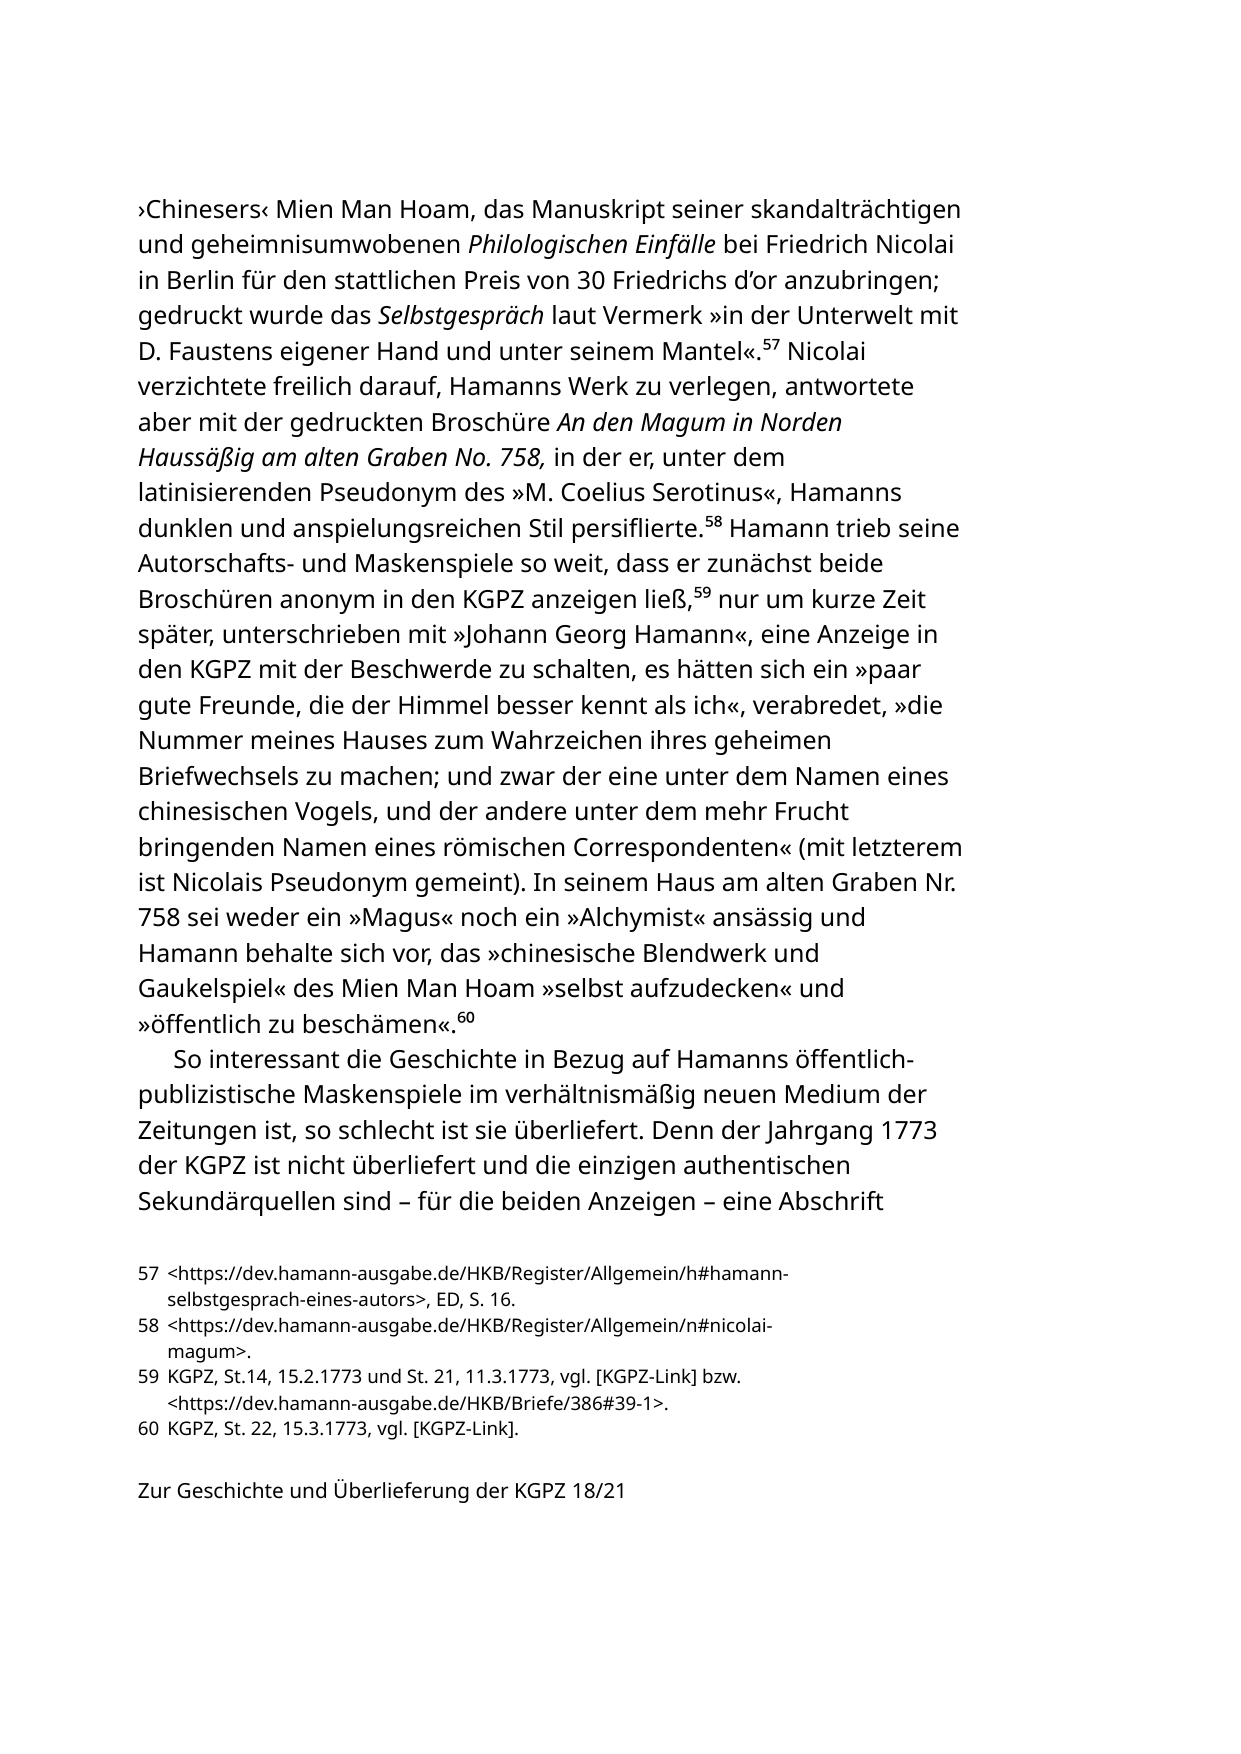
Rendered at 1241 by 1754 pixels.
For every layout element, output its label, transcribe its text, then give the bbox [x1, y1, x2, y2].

text <https://dev.hamann-ausgabe.de/HKB/Register/Allgemein/h#hamann-selbstgesprach-eines-autors>, ED, S. 16. [138, 1259, 846, 1311]
text KGPZ, St.14, 15.2.1773 und St. 21, 11.3.1773, vgl. [KGPZ-Link] bzw. <https://dev.hamann-ausgabe.de/HKB/Briefe/386#39-1>. [138, 1363, 846, 1415]
text <https://dev.hamann-ausgabe.de/HKB/Register/Allgemein/n#nicolai-magum>. [138, 1311, 846, 1363]
text KGPZ, St. 22, 15.3.1773, vgl. [KGPZ-Link]. [138, 1415, 846, 1441]
text ›Chinesers‹ Mien Man Hoam, das Manuskript seiner skandalträchtigen und geheimnisumwobenen Philologischen Einfälle bei Friedrich Nicolai in Berlin für den stattlichen Preis von 30 Friedrichs d’or anzubringen; gedruckt wurde das Selbstgespräch laut Vermerk »in der Unterwelt mit D. Faustens eigener Hand und unter seinem Mantel«. Nicolai verzichtete freilich darauf, Hamanns Werk zu verlegen, antwortete aber mit der gedruckten Broschüre An den Magum in Norden Haussäßig am alten Graben No. 758, in der er, unter dem latinisierenden Pseudonym des »M. Coelius Serotinus«, Hamanns dunklen und anspielungsreichen Stil persiflierte. Hamann trieb seine Autorschafts- und Maskenspiele so weit, dass er zunächst beide Broschüren anonym in den KGPZ anzeigen ließ, nur um kurze Zeit später, unterschrieben mit »Johann Georg Hamann«, eine Anzeige in den KGPZ mit der Beschwerde zu schalten, es hätten sich ein »paar gute Freunde, die der Himmel besser kennt als ich«, verabredet, »die Nummer meines Hauses zum Wahrzeichen ihres geheimen Briefwechsels zu machen; und zwar der eine unter dem Namen eines chinesischen Vogels, und der andere unter dem mehr Frucht bringenden Namen eines römischen Correspondenten« (mit letzterem ist Nicolais Pseudonym gemeint). In seinem Haus am alten Graben Nr. 758 sei weder ein »Magus« noch ein »Alchymist« ansässig und Hamann behalte sich vor, das »chinesische Blendwerk und Gaukelspiel« des Mien Man Hoam »selbst aufzudecken« und »öffentlich zu beschämen«. [138, 190, 964, 1040]
text So interessant die Geschichte in Bezug auf Hamanns öffentlich-publizistische Maskenspiele im verhältnismäßig neuen Medium der Zeitungen ist, so schlecht ist sie überliefert. Denn der Jahrgang 1773 der KGPZ ist nicht überliefert und die einzigen authentischen Sekundärquellen sind – für die beiden Anzeigen – eine Abschrift [138, 1040, 964, 1217]
